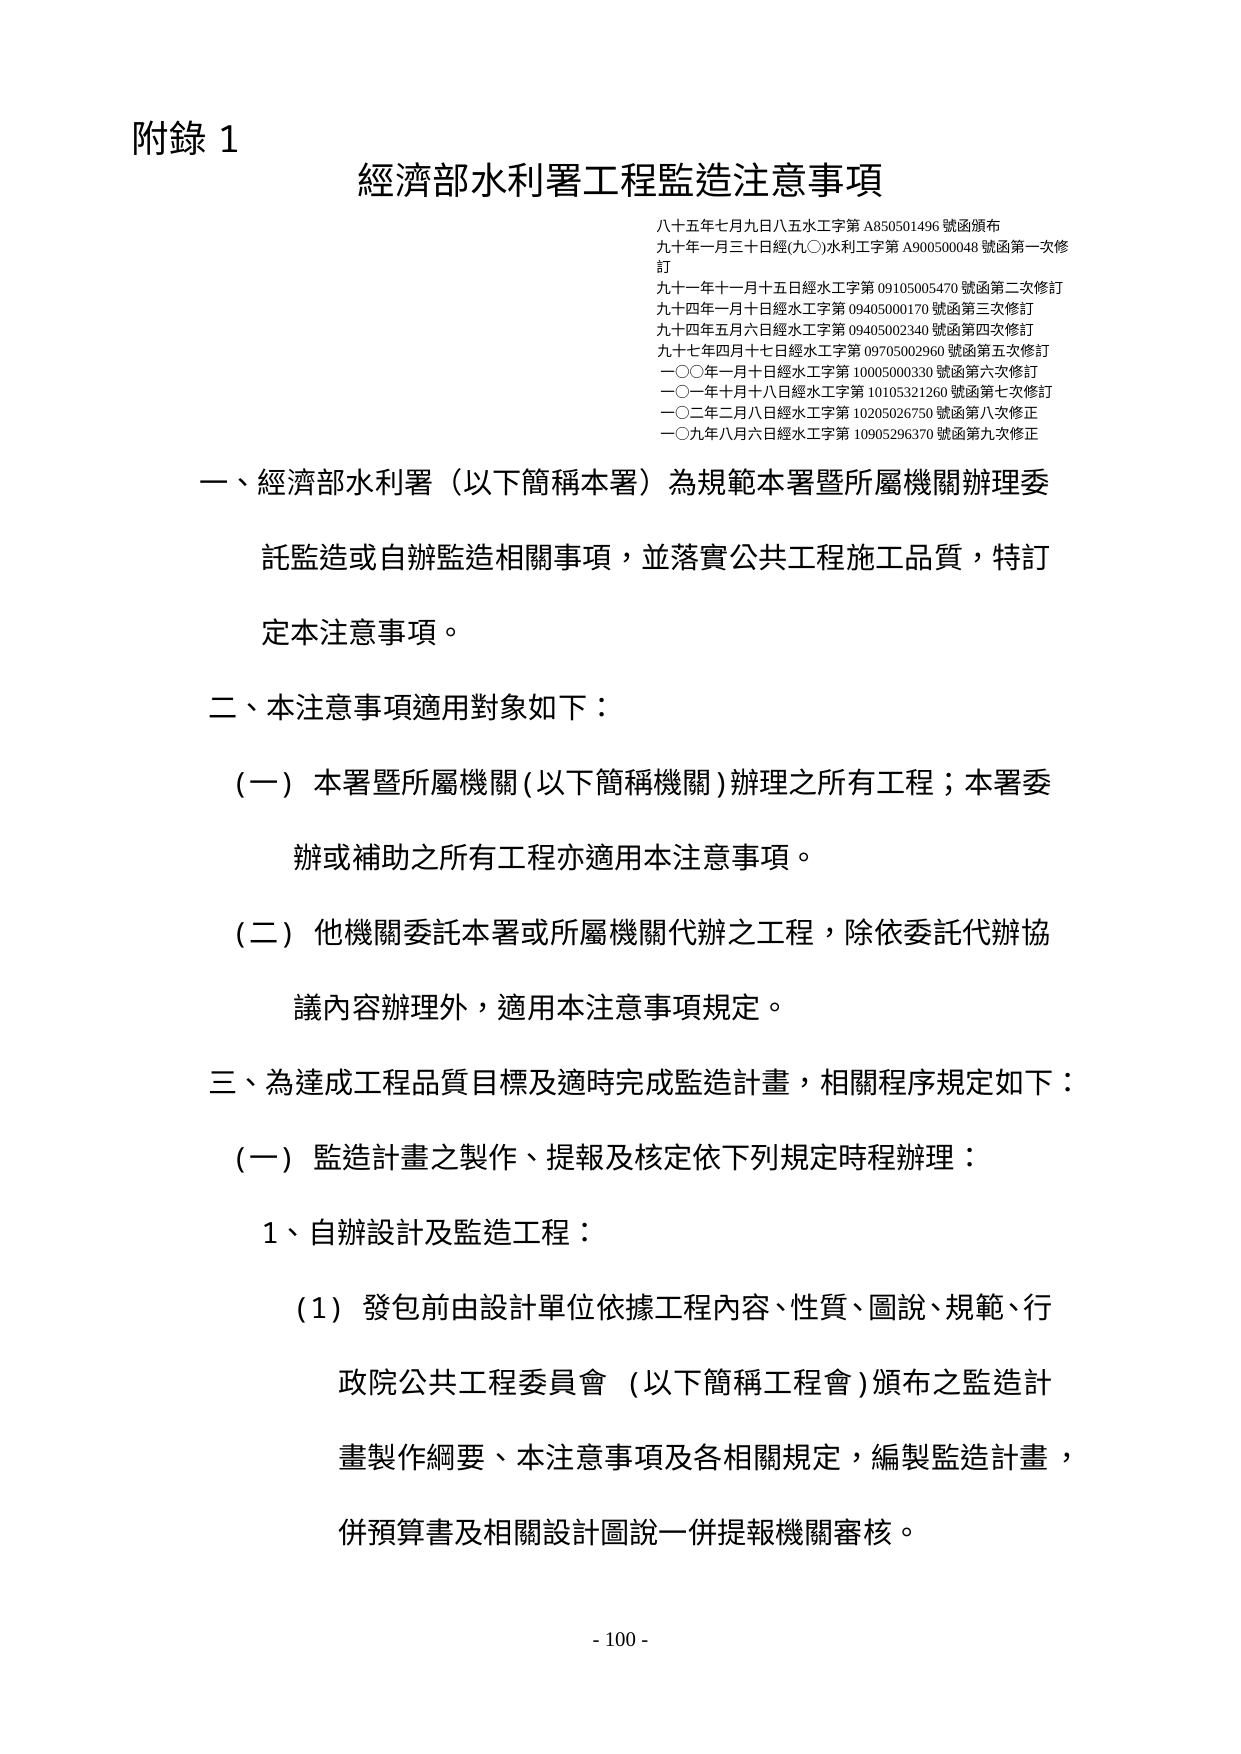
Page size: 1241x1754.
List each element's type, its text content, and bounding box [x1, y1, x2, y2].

text 三、為達成工程品質目標及適時完成監造計畫，相關程序規定如下： [208, 1044, 1053, 1119]
text 一、經濟部水利署（以下簡稱本署）為規範本署暨所屬機關辦理委託監造或自辦監造相關事項，並落實公共工程施工品質，特訂定本注意事項。 [199, 444, 1052, 669]
text 九十四年五月六日經水工字第09405002340號函第四次修訂 [656, 319, 1076, 339]
text 八十五年七月九日八五水工字第A850501496號函頒布 [656, 214, 1076, 235]
text (二) 他機關委託本署或所屬機關代辦之工程，除依委託代辦協議內容辦理外，適用本注意事項規定。 [231, 894, 1052, 1044]
text 二、本注意事項適用對象如下： [208, 669, 1053, 744]
text 九十年一月三十日經(九○)水利工字第A900500048號函第一次修訂 [656, 235, 1076, 277]
text 1、自辦設計及監造工程： [261, 1194, 1052, 1269]
text (一) 監造計畫之製作、提報及核定依下列規定時程辦理： [231, 1119, 1052, 1194]
text 一○○年一月十日經水工字第10005000330號函第六次修訂 [656, 360, 1076, 381]
text 經濟部水利署工程監造注意事項 [187, 164, 1053, 202]
text 九十一年十一月十五日經水工字第09105005470號函第二次修訂 [656, 277, 1076, 298]
text (一) 本署暨所屬機關(以下簡稱機關)辦理之所有工程；本署委辦或補助之所有工程亦適用本注意事項。 [231, 744, 1052, 894]
text 九十四年一月十日經水工字第09405000170號函第三次修訂 [656, 298, 1076, 319]
text 一○九年八月六日經水工字第 10905296370號函第九次修正 [656, 423, 1076, 444]
text 一○二年二月八日經水工字第10205026750號函第八次修正 [656, 402, 1076, 423]
text 九十七年四月十七日經水工字第09705002960號函第五次修訂 [656, 339, 1076, 360]
text 一○一年十月十八日經水工字第10105321260號函第七次修訂 [656, 381, 1076, 402]
text (1) 發包前由設計單位依據工程內容、性質、圖說、規範、行政院公共工程委員會 (以下簡稱工程會)頒布之監造計畫製作綱要、本注意事項及各相關規定，編製監造計畫，併預算書及相關設計圖說一併提報機關審核。 [292, 1269, 1052, 1569]
